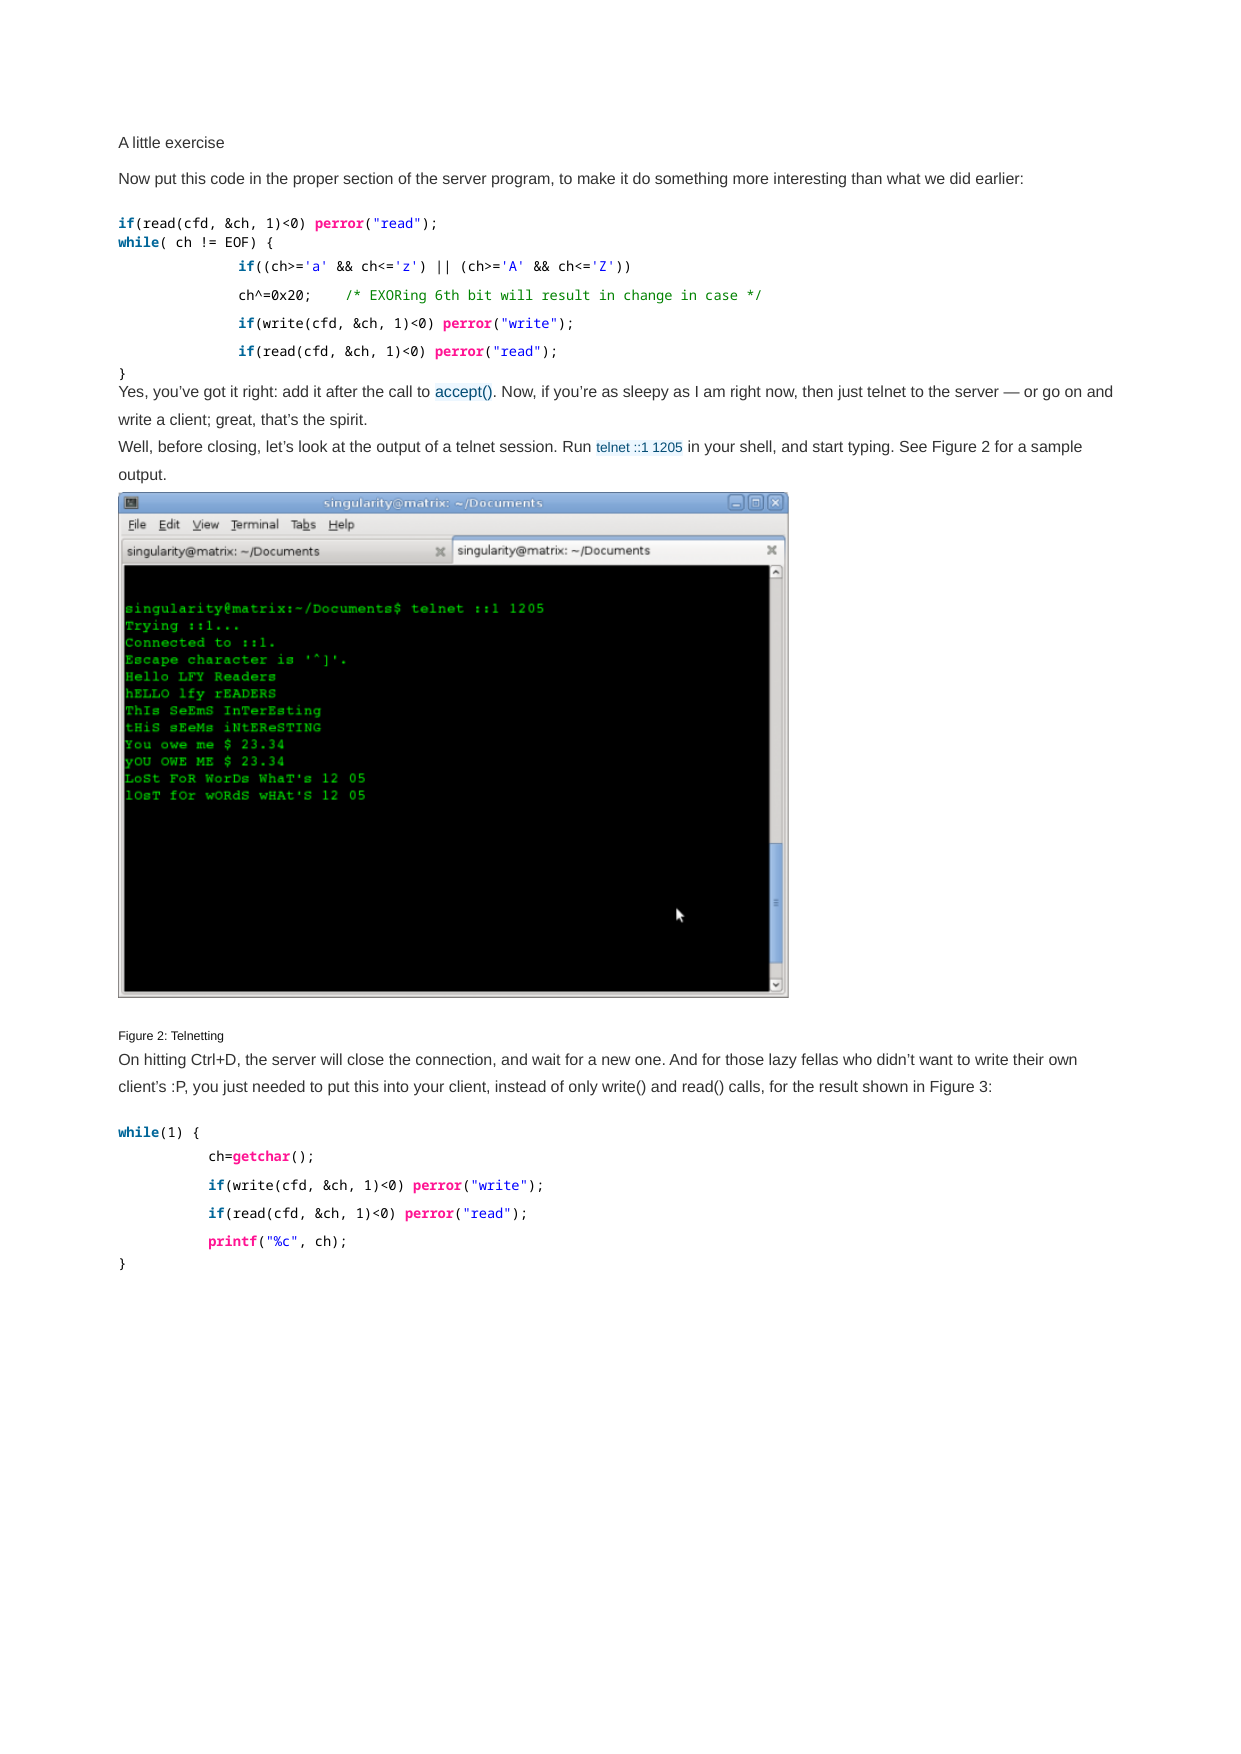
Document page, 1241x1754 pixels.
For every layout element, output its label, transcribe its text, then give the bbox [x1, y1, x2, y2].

table_header if(read(cfd, &ch, 1)<0) perror("read"); while( ch != EOF) { if((ch>='a' && ch<='z') || (ch>='A' && ch<='Z')) ch^=0x20; /* EXORing 6th bit will result in change in case */ if(write(cfd, &ch, 1)<0) perror("write"); if(read(cfd, &ch, 1)<0) perror("read"); } [118, 214, 1228, 383]
table_header while(1) { ch=getchar(); if(write(cfd, &ch, 1)<0) perror("write"); if(read(cfd, &ch, 1)<0) perror("read"); printf("%c", ch); } [118, 1123, 1228, 1273]
text Figure 2: Telnetting [118, 1029, 1122, 1043]
subtitle A little exercise [118, 118, 1122, 152]
picture [118, 492, 789, 998]
text On hitting Ctrl+D, the server will close the connection, and wait for a new one. And for those lazy fellas who didn’t want to write their own client’s :P, you just needed to put this into your client, instead of only write() and read() calls, for the result shown in Figure 3: [118, 1050, 1122, 1096]
text Now put this code in the proper section of the server program, to make it do something more interesting than what we did earlier: [118, 169, 1122, 188]
text Yes, you’ve got it right: add it after the call to accept(). Now, if you’re as sleepy as I am right now, then just telnet to the server — or go on and write a client; great, that’s the spirit. [118, 383, 1122, 429]
text Well, before closing, let’s look at the output of a telnet session. Run telnet ::1 1205 in your shell, and start typing. See Figure 2 for a sample output. [118, 438, 1122, 484]
